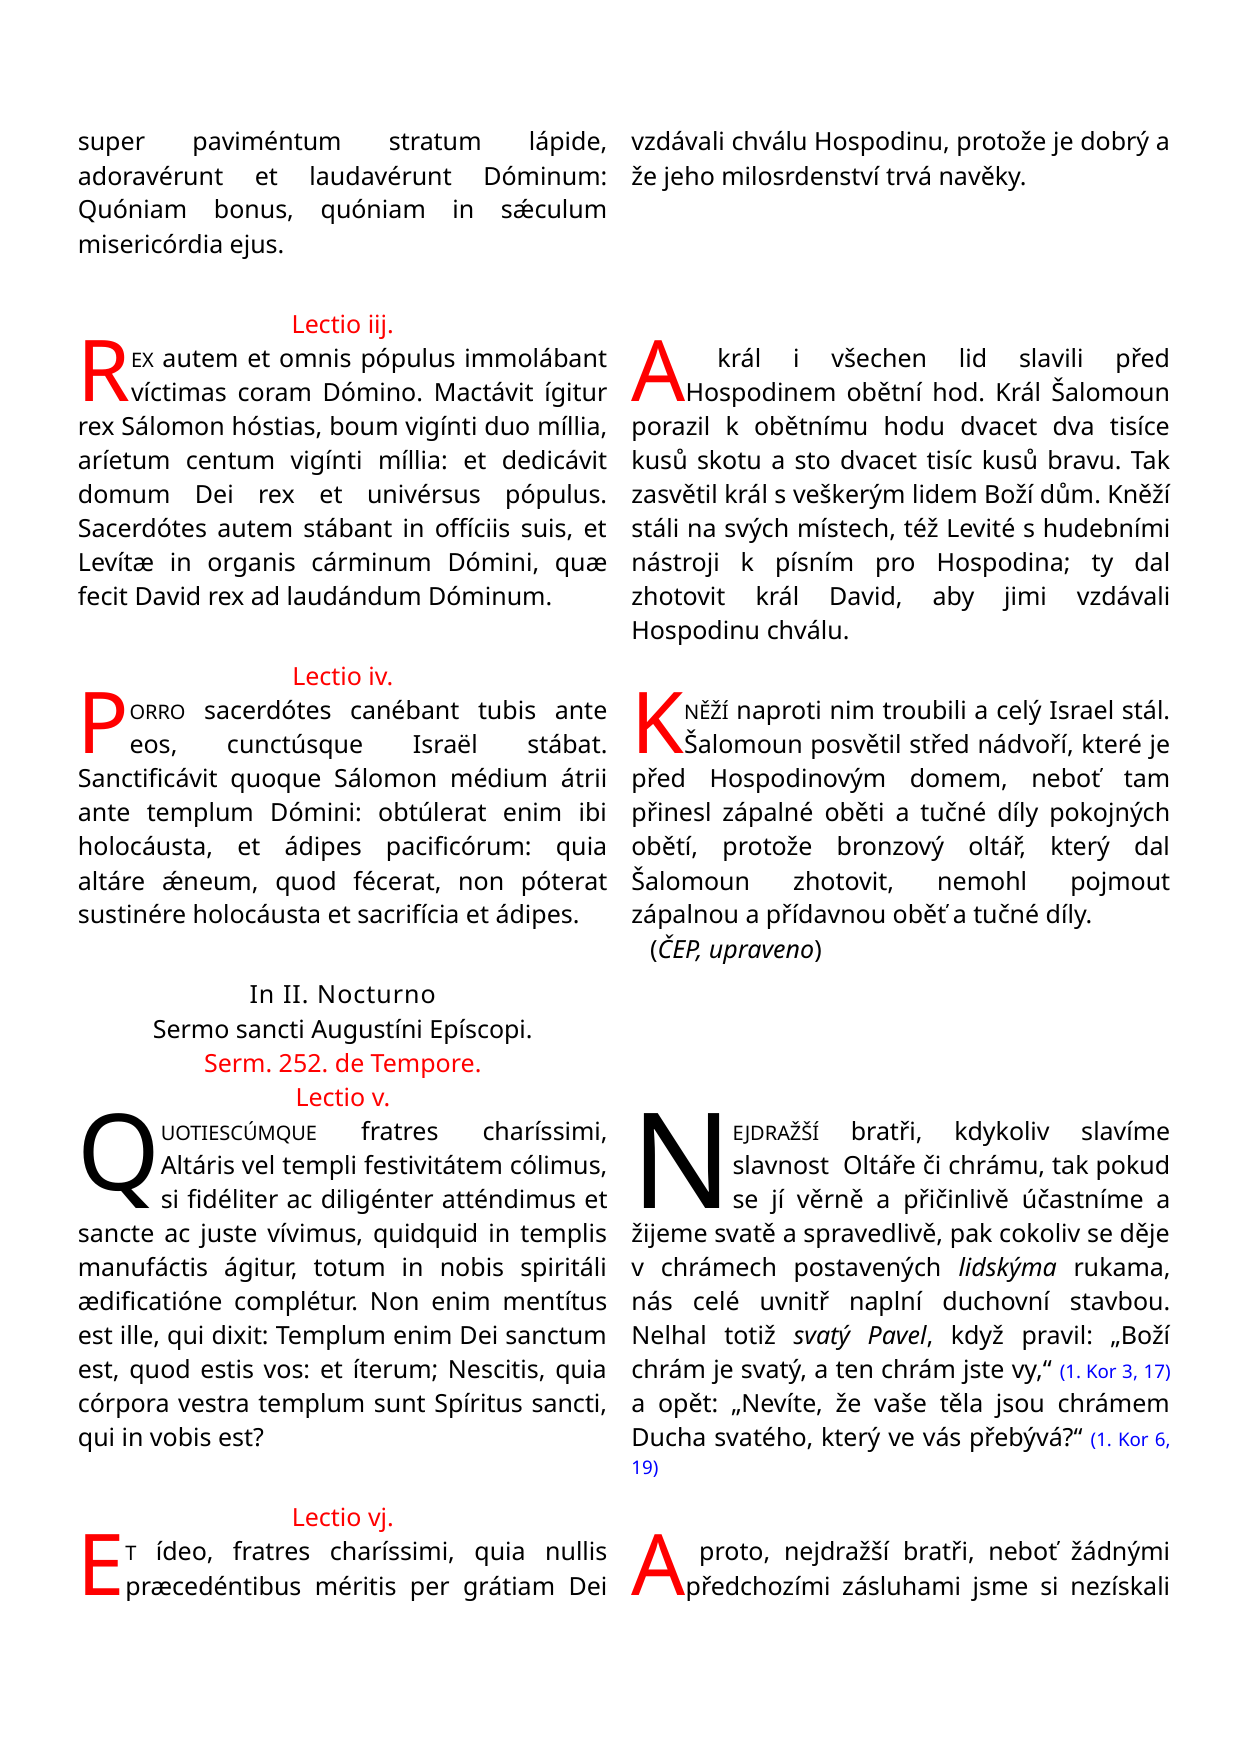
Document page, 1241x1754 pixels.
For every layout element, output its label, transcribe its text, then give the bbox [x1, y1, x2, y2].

table_cell Nejdražší bratři, kdykoliv slavíme slavnost Oltáře či chrámu, tak pokud se jí věrně a přičinlivě účastníme a žijeme svatě a spravedlivě, pak cokoliv se děje v chrámech postavených lidskýma rukama, nás celé uvnitř naplní duchovní stavbou. Nelhal totiž svatý Pavel, když pravil: „Boží chrám je svatý, a ten chrám jste vy,“ (1. Kor 3, 17) a opět: „Nevíte, že vaše těla jsou chrámem Ducha svatého, který ve vás přebývá?“ (1. Kor 6, 19) [619, 971, 1182, 1494]
table_cell A proto, nejdražší bratři, neboť žádnými předchozími zásluhami jsme si nezískali [619, 1494, 1182, 1608]
table_cell A král i všechen lid slavili před Hospodinem obětní hod. Král Šalomoun porazil k obětnímu hodu dvacet dva tisíce kusů skotu a sto dvacet tisíc kusů bravu. Tak zasvětil král s veškerým lidem Boží dům. Kněží stáli na svých místech, též Levité s hudebními nástroji k písním pro Hospodina; ty dal zhotovit král David, aby jimi vzdávali Hospodinu chválu. [619, 300, 1182, 653]
table_cell Lectio vj. Et ídeo, fratres charíssimi, quia nullis præcedéntibus méritis per grátiam Dei [66, 1494, 619, 1608]
table_cell vzdávali chválu Hospodinu, protože je dobrý a že jeho milosrdenství trvá navěky. [619, 118, 1182, 300]
table_cell super paviméntum stratum lápide, adoravérunt et laudavérunt Dóminum: Quóniam bonus, quóniam in sǽculum misericórdia ejus. [66, 118, 619, 300]
table_cell Lectio iv. Porro sacerdótes canébant tubis ante eos, cunctúsque Israël stábat. Sanctificávit quoque Sálomon médium átrii ante templum Dómini: obtúlerat enim ibi holocáusta, et ádipes pacificórum: quia altáre ǽneum, quod fécerat, non póterat sustinére holocáusta et sacrifícia et ádipes. [66, 653, 619, 971]
table_cell Lectio iij. Rex autem et omnis pópulus immolábant víctimas coram Dómino. Mactávit ígitur rex Sálomon hóstias, boum vigínti duo míllia, aríetum centum vigínti míllia: et dedicávit domum Dei rex et univérsus pópulus. Sacerdótes autem stábant in offíciis suis, et Levítæ in organis cárminum Dómini, quæ fecit David rex ad laudándum Dóminum. [66, 300, 619, 653]
table_cell In II. Nocturno Sermo sancti Augustíni Epíscopi. Serm. 252. de Tempore. Lectio v. Quotiescúmque fratres charíssimi, Altáris vel templi festivitátem cólimus, si fidéliter ac diligénter atténdimus et sancte ac juste vívimus, quidquid in templis manufáctis ágitur, totum in nobis spiritáli ædificatióne complétur. Non enim mentítus est ille, qui dixit: Templum enim Dei sanctum est, quod estis vos: et íterum; Nescitis, quia córpora vestra templum sunt Spíritus sancti, qui in vobis est? [66, 971, 619, 1494]
table_cell Kněží naproti nim troubili a celý Israel stál. Šalomoun posvětil střed nádvoří, které je před Hospodinovým domem, neboť tam přinesl zápalné oběti a tučné díly pokojných obětí, protože bronzový oltář, který dal Šalomoun zhotovit, nemohl pojmout zápalnou a přídavnou oběť a tučné díly. (ČEP, upraveno) [619, 653, 1182, 971]
